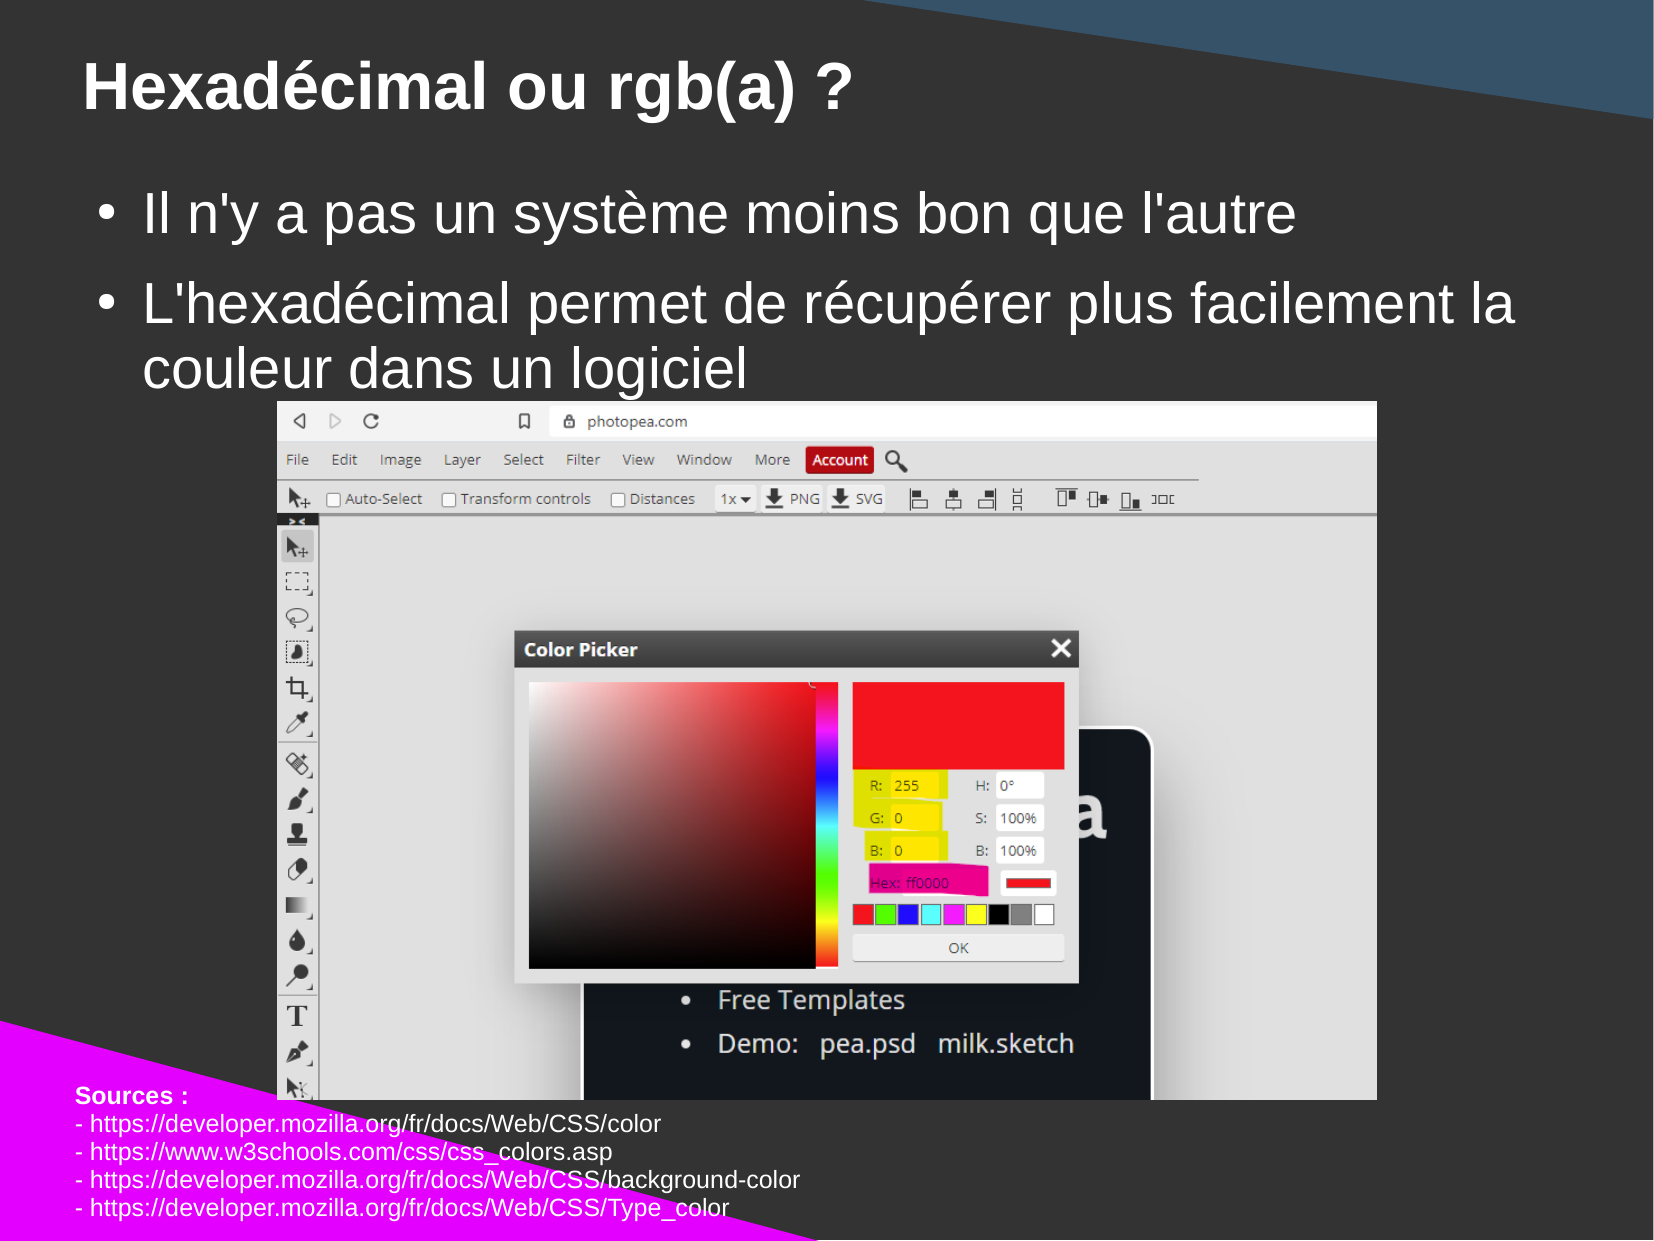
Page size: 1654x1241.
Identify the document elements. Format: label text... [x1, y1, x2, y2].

picture [277, 401, 1377, 1101]
title Hexadécimal ou rgb(a) ? [82, 49, 1571, 162]
list Il n'y a pas un système moins bon que l'autre L'hexadécimal permet de récupérer plus facilement la couleur dans un logiciel [80, 180, 1605, 402]
text_box Sources : - https://developer.mozilla.org/fr/docs/Web/CSS/color - https://www.w3schools.com/css/css_colors.asp - https://developer.mozilla.org/fr/docs/Web/CSS/background-color - https://developer.mozilla.org/fr/docs/Web/CSS/Type_color [60, 1074, 1546, 1241]
text_box [861, 0, 1654, 120]
text_box [0, 1020, 199, 1241]
